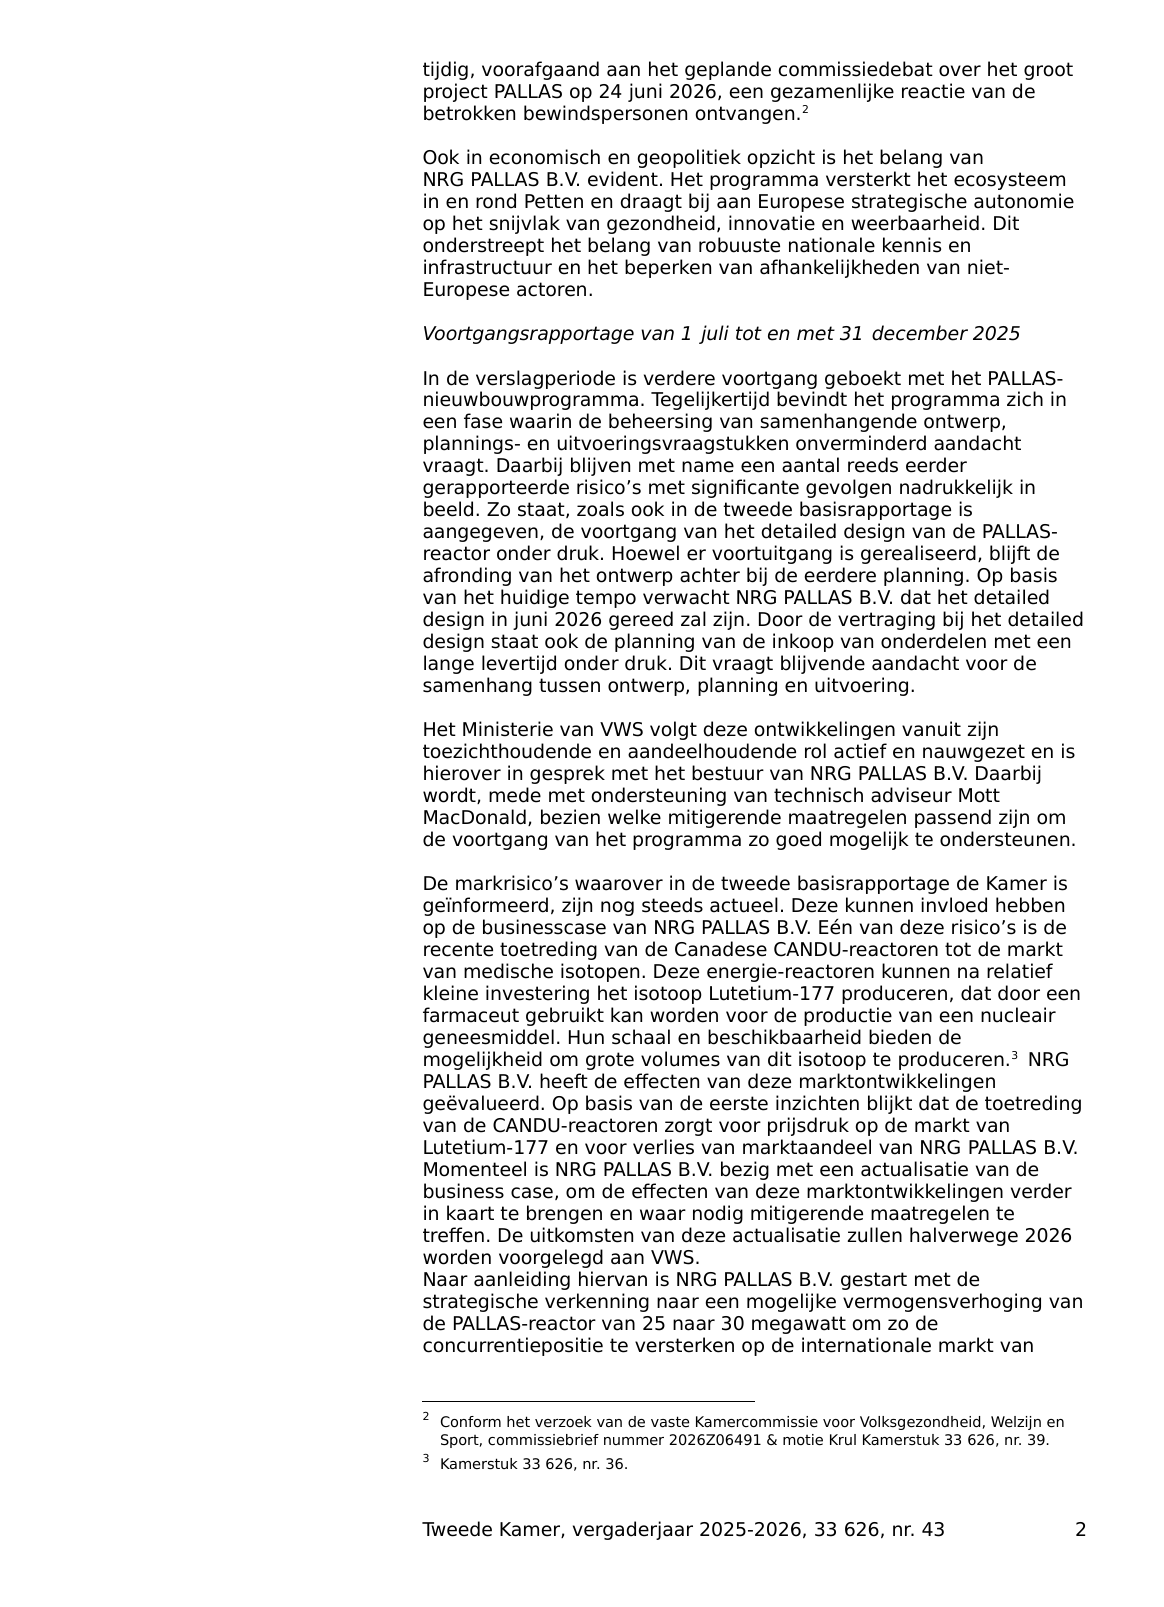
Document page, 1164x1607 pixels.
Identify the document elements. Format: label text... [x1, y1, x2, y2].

text De markrisico’s waarover in de tweede basisrapportage de Kamer is geïnformeerd, zijn nog steeds actueel. Deze kunnen invloed hebben op de businesscase van NRG PALLAS B.V. Eén van deze risico’s is de recente toetreding van de Canadese CANDU-reactoren tot de markt van medische isotopen. Deze energie-reactoren kunnen na relatief kleine investering het isotoop Lutetium-177 produceren, dat door een farmaceut gebruikt kan worden voor de productie van een nucleair geneesmiddel. Hun schaal en beschikbaarheid bieden de mogelijkheid om grote volumes van dit isotoop te produceren. NRG PALLAS B.V. heeft de effecten van deze marktontwikkelingen geëvalueerd. Op basis van de eerste inzichten blijkt dat de toetreding van de CANDU-reactoren zorgt voor prijsdruk op de markt van Lutetium-177 en voor verlies van marktaandeel van NRG PALLAS B.V. Momenteel is NRG PALLAS B.V. bezig met een actualisatie van de business case, om de effecten van deze marktontwikkelingen verder in kaart te brengen en waar nodig mitigerende maatregelen te treffen. De uitkomsten van deze actualisatie zullen halverwege 2026 worden voorgelegd aan VWS. [422, 873, 1087, 1269]
text tijdig, voorafgaand aan het geplande commissiedebat over het groot project PALLAS op 24 juni 2026, een gezamenlijke reactie van de betrokken bewindspersonen ontvangen. [422, 59, 1087, 125]
text Naar aanleiding hiervan is NRG PALLAS B.V. gestart met de strategische verkenning naar een mogelijke vermogensverhoging van de PALLAS-reactor van 25 naar 30 megawatt om zo de concurrentiepositie te versterken op de internationale markt van [422, 1269, 1087, 1357]
text Ook in economisch en geopolitiek opzicht is het belang van NRG PALLAS B.V. evident. Het programma versterkt het ecosysteem in en rond Petten en draagt bij aan Europese strategische autonomie op het snijvlak van gezondheid, innovatie en weerbaarheid. Dit onderstreept het belang van robuuste nationale kennis en infrastructuur en het beperken van afhankelijkheden van niet-Europese actoren. [422, 147, 1087, 301]
text Kamerstuk 33 626, nr. 36. [422, 1452, 1087, 1474]
text In de verslagperiode is verdere voortgang geboekt met het PALLAS-nieuwbouwprogramma. Tegelijkertijd bevindt het programma zich in een fase waarin de beheersing van samenhangende ontwerp, plannings- en uitvoeringsvraagstukken onverminderd aandacht vraagt. Daarbij blijven met name een aantal reeds eerder gerapporteerde risico’s met significante gevolgen nadrukkelijk in beeld. Zo staat, zoals ook in de tweede basisrapportage is aangegeven, de voortgang van het detailed design van de PALLAS-reactor onder druk. Hoewel er voortuitgang is gerealiseerd, blijft de afronding van het ontwerp achter bij de eerdere planning. Op basis van het huidige tempo verwacht NRG PALLAS B.V. dat het detailed design in juni 2026 gereed zal zijn. Door de vertraging bij het detailed design staat ook de planning van de inkoop van onderdelen met een lange levertijd onder druk. Dit vraagt blijvende aandacht voor de samenhang tussen ontwerp, planning en uitvoering. [422, 367, 1087, 697]
subtitle Voortgangsrapportage van 1 juli tot en met 31 december 2025 [422, 323, 1087, 345]
text Conform het verzoek van de vaste Kamercommissie voor Volksgezondheid, Welzijn en Sport, commissiebrief nummer 2026Z06491 & motie Krul Kamerstuk 33 626, nr. 39. [422, 1410, 1087, 1449]
text Het Ministerie van VWS volgt deze ontwikkelingen vanuit zijn toezichthoudende en aandeelhoudende rol actief en nauwgezet en is hierover in gesprek met het bestuur van NRG PALLAS B.V. Daarbij wordt, mede met ondersteuning van technisch adviseur Mott MacDonald, bezien welke mitigerende maatregelen passend zijn om de voortgang van het programma zo goed mogelijk te ondersteunen. [422, 719, 1087, 851]
